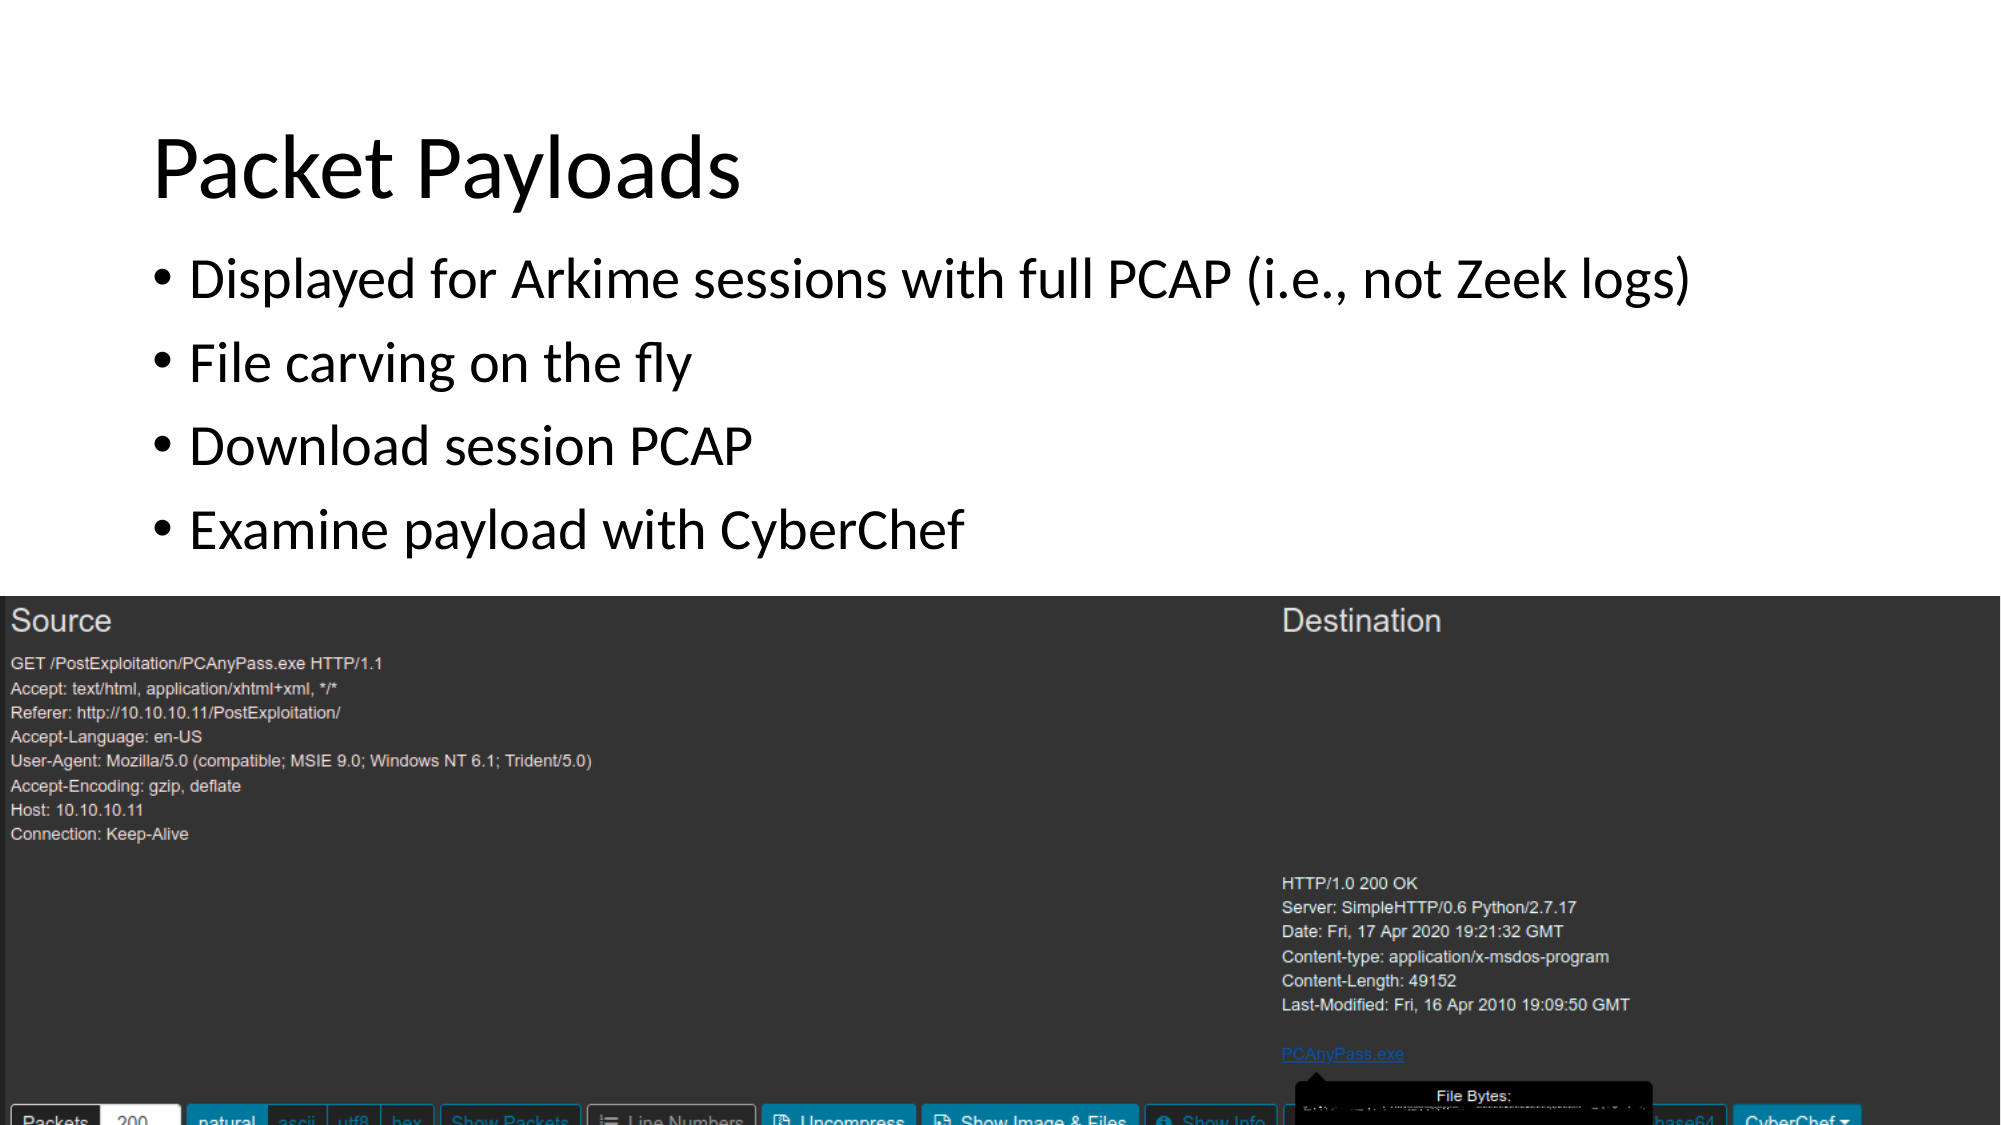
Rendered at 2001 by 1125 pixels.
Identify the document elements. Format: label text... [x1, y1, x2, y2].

picture [1760, 1116, 1788, 1125]
picture [210, 1120, 218, 1125]
picture [200, 1120, 208, 1125]
list Displayed for Arkime sessions with full PCAP (i.e., not Zeek logs) File carving on the fly Download session PCAP Examine payload with CyberChef [137, 240, 1913, 579]
picture [1072, 1116, 1081, 1125]
picture [1105, 1117, 1125, 1125]
picture [779, 1115, 790, 1125]
picture [1830, 1116, 1835, 1125]
picture [944, 1115, 951, 1125]
picture [1840, 1120, 1849, 1125]
picture [1089, 1116, 1098, 1125]
picture [1035, 1120, 1064, 1125]
picture [1791, 1118, 1799, 1125]
picture [232, 1120, 250, 1125]
title Packet Payloads [137, 59, 1863, 240]
picture [329, 1106, 379, 1125]
picture [811, 1117, 857, 1125]
picture [220, 1118, 228, 1125]
picture [1811, 1117, 1828, 1125]
picture [861, 1120, 894, 1125]
picture [962, 1116, 1007, 1125]
picture [0, 596, 2001, 1125]
picture [935, 1115, 941, 1125]
picture [1015, 1117, 1033, 1125]
picture [269, 1106, 326, 1125]
